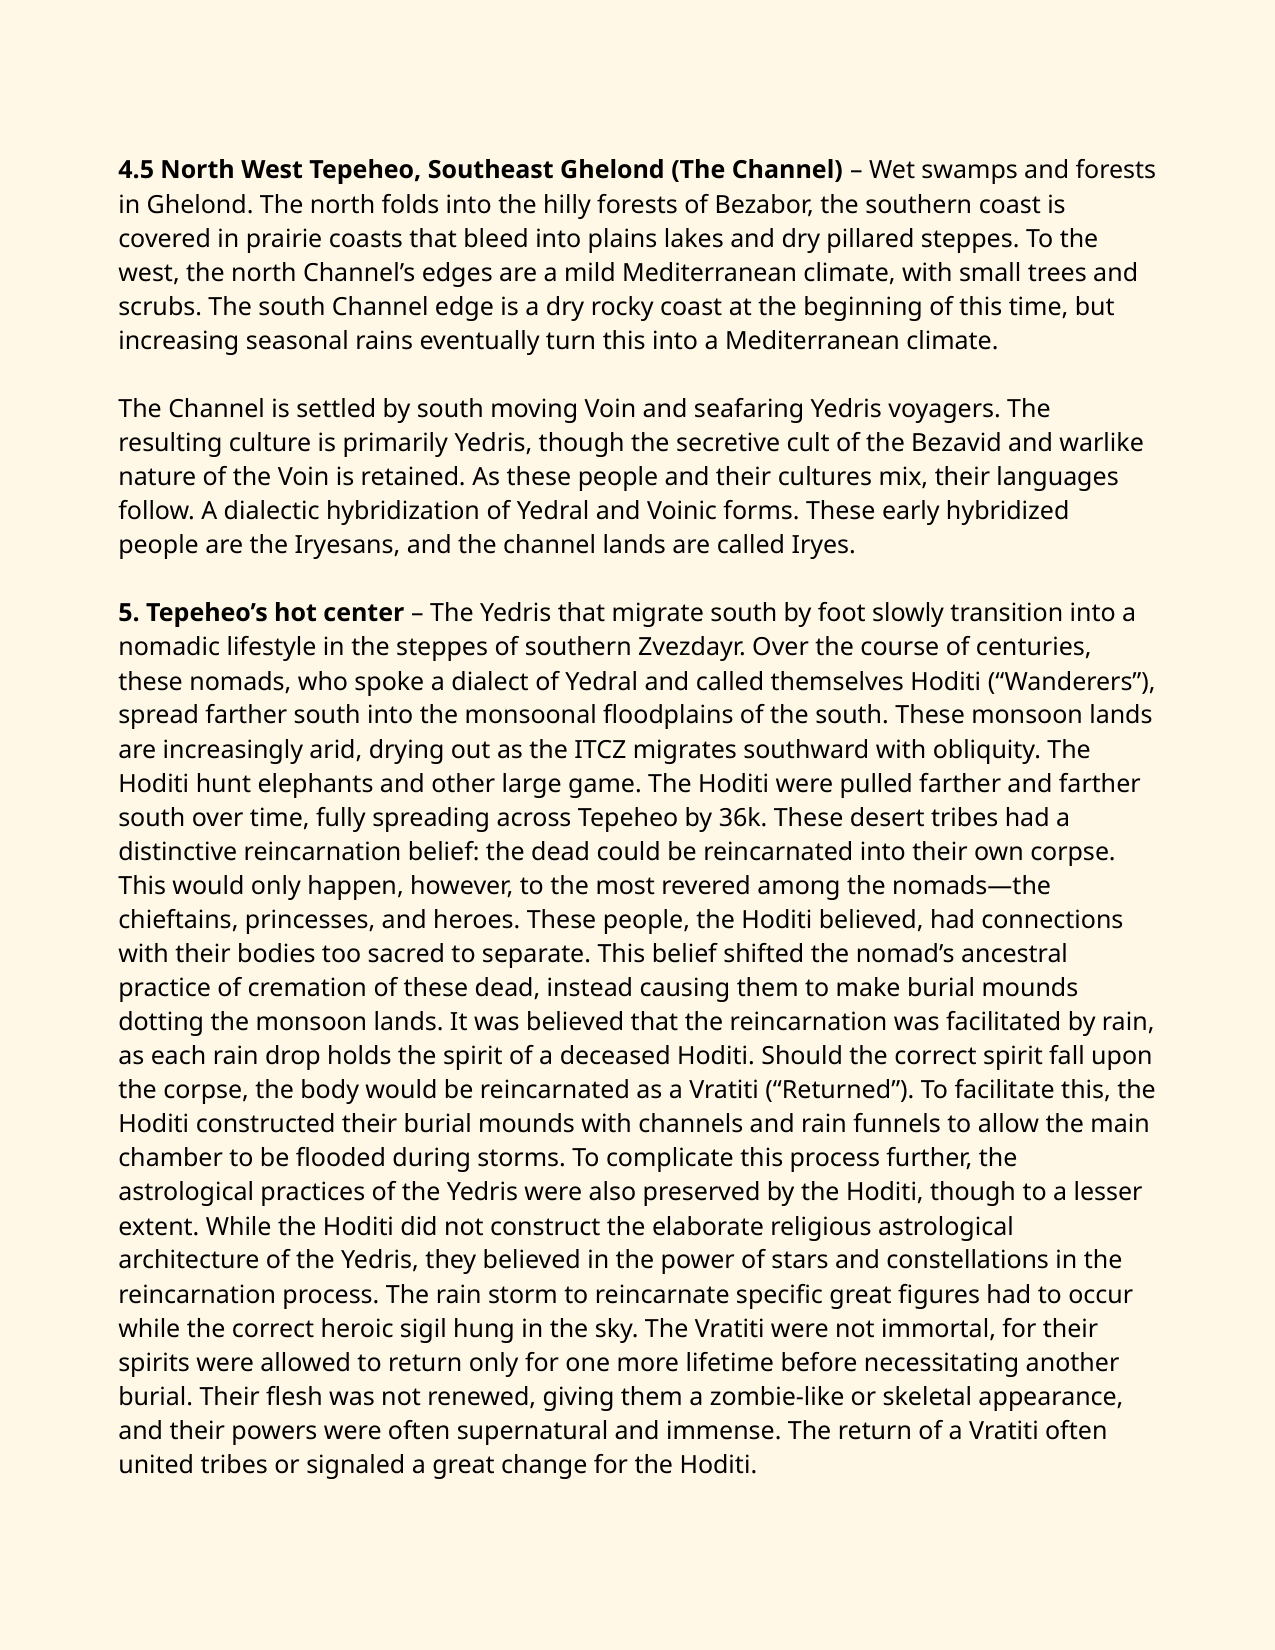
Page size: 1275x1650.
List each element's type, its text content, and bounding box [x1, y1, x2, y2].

text The Channel is settled by south moving Voin and seafaring Yedris voyagers. The resulting culture is primarily Yedris, though the secretive cult of the Bezavid and warlike nature of the Voin is retained. As these people and their cultures mix, their languages follow. A dialectic hybridization of Yedral and Voinic forms. These early hybridized people are the Iryesans, and the channel lands are called Iryes. [118, 391, 1157, 561]
text 4.5 North West Tepeheo, Southeast Ghelond (The Channel) – Wet swamps and forests in Ghelond. The north folds into the hilly forests of Bezabor, the southern coast is covered in prairie coasts that bleed into plains lakes and dry pillared steppes. To the west, the north Channel’s edges are a mild Mediterranean climate, with small trees and scrubs. The south Channel edge is a dry rocky coast at the beginning of this time, but increasing seasonal rains eventually turn this into a Mediterranean climate. [118, 152, 1157, 357]
text 5. Tepeheo’s hot center – The Yedris that migrate south by foot slowly transition into a nomadic lifestyle in the steppes of southern Zvezdayr. Over the course of centuries, these nomads, who spoke a dialect of Yedral and called themselves Hoditi (“Wanderers”), spread farther south into the monsoonal floodplains of the south. These monsoon lands are increasingly arid, drying out as the ITCZ migrates southward with obliquity. The Hoditi hunt elephants and other large game. The Hoditi were pulled farther and farther south over time, fully spreading across Tepeheo by 36k. These desert tribes had a distinctive reincarnation belief: the dead could be reincarnated into their own corpse. This would only happen, however, to the most revered among the nomads—the chieftains, princesses, and heroes. These people, the Hoditi believed, had connections with their bodies too sacred to separate. This belief shifted the nomad’s ancestral practice of cremation of these dead, instead causing them to make burial mounds dotting the monsoon lands. It was believed that the reincarnation was facilitated by rain, as each rain drop holds the spirit of a deceased Hoditi. Should the correct spirit fall upon the corpse, the body would be reincarnated as a Vratiti (“Returned”). To facilitate this, the Hoditi constructed their burial mounds with channels and rain funnels to allow the main chamber to be flooded during storms. To complicate this process further, the astrological practices of the Yedris were also preserved by the Hoditi, though to a lesser extent. While the Hoditi did not construct the elaborate religious astrological architecture of the Yedris, they believed in the power of stars and constellations in the reincarnation process. The rain storm to reincarnate specific great figures had to occur while the correct heroic sigil hung in the sky. The Vratiti were not immortal, for their spirits were allowed to return only for one more lifetime before necessitating another burial. Their flesh was not renewed, giving them a zombie-like or skeletal appearance, and their powers were often supernatural and immense. The return of a Vratiti often united tribes or signaled a great change for the Hoditi. [118, 595, 1157, 1481]
